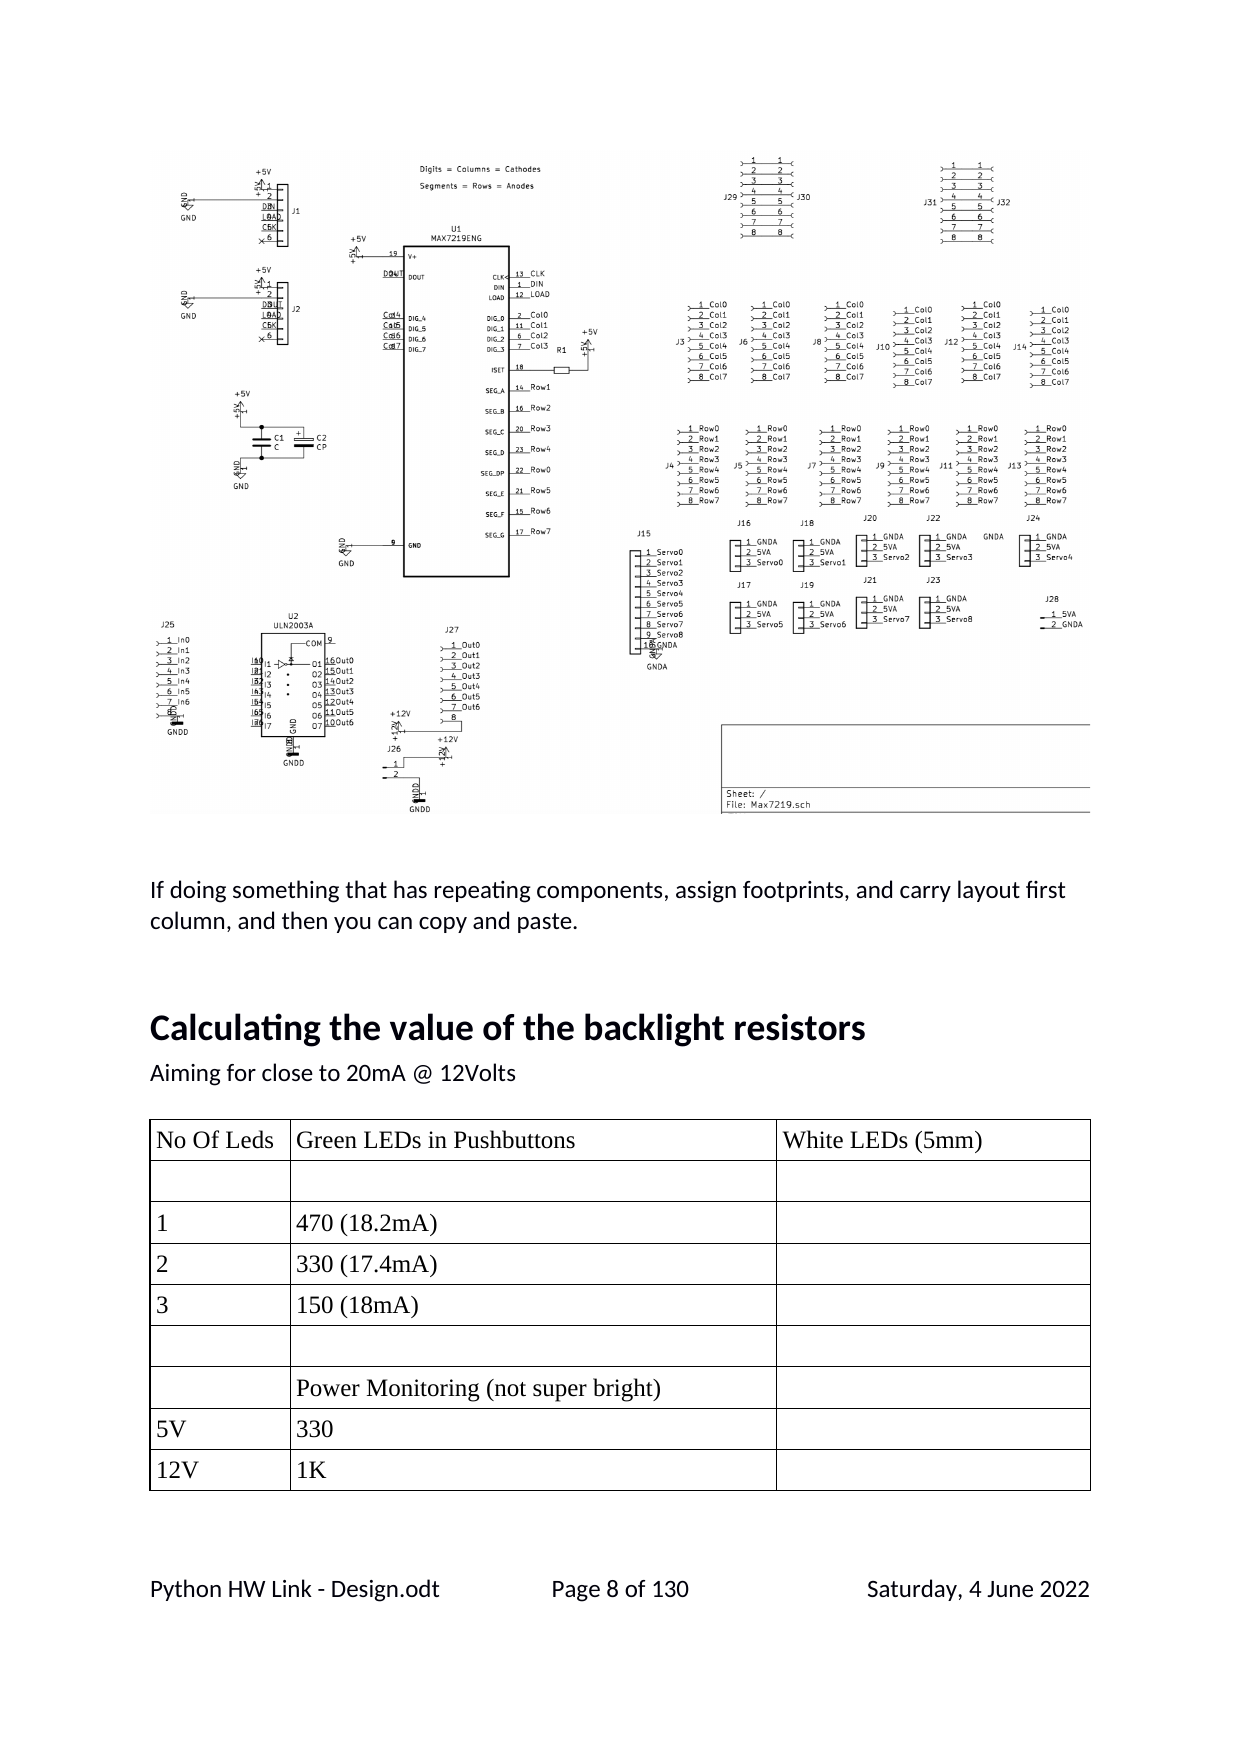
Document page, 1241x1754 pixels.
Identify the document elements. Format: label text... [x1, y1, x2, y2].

table_cell [777, 1285, 1090, 1325]
table_cell [291, 1161, 776, 1201]
table_cell [777, 1409, 1090, 1449]
table_cell 150 (18mA) [291, 1285, 776, 1325]
table_cell 330 [291, 1409, 776, 1449]
table_cell 1 [151, 1202, 290, 1242]
table_cell 1K [291, 1450, 776, 1490]
table_header White LEDs (5mm) [777, 1120, 1090, 1160]
table_cell 12V [151, 1450, 290, 1490]
table_header No Of Leds [151, 1120, 290, 1160]
picture [150, 150, 1091, 814]
table_cell 330 (17.4mA) [291, 1244, 776, 1284]
table_cell [151, 1161, 290, 1201]
table_cell [151, 1367, 290, 1407]
table_cell 3 [151, 1285, 290, 1325]
table_cell [777, 1367, 1090, 1407]
table_cell 470 (18.2mA) [291, 1202, 776, 1242]
subtitle Calculating the value of the backlight resistors [150, 1003, 1090, 1049]
text Aiming for close to 20mA @ 12Volts [150, 1058, 1090, 1088]
table_cell 5V [151, 1409, 290, 1449]
table_cell [291, 1326, 776, 1366]
table_cell [777, 1326, 1090, 1366]
table_cell [777, 1202, 1090, 1242]
table_cell 2 [151, 1244, 290, 1284]
table_cell [151, 1326, 290, 1366]
table_cell [777, 1244, 1090, 1284]
table_cell [777, 1161, 1090, 1201]
table_header Green LEDs in Pushbuttons [291, 1120, 776, 1160]
text If doing something that has repeating components, assign footprints, and carry layout first column, and then you can copy and paste. [150, 874, 1090, 935]
table_cell Power Monitoring (not super bright) [291, 1367, 776, 1407]
table_cell [777, 1450, 1090, 1490]
